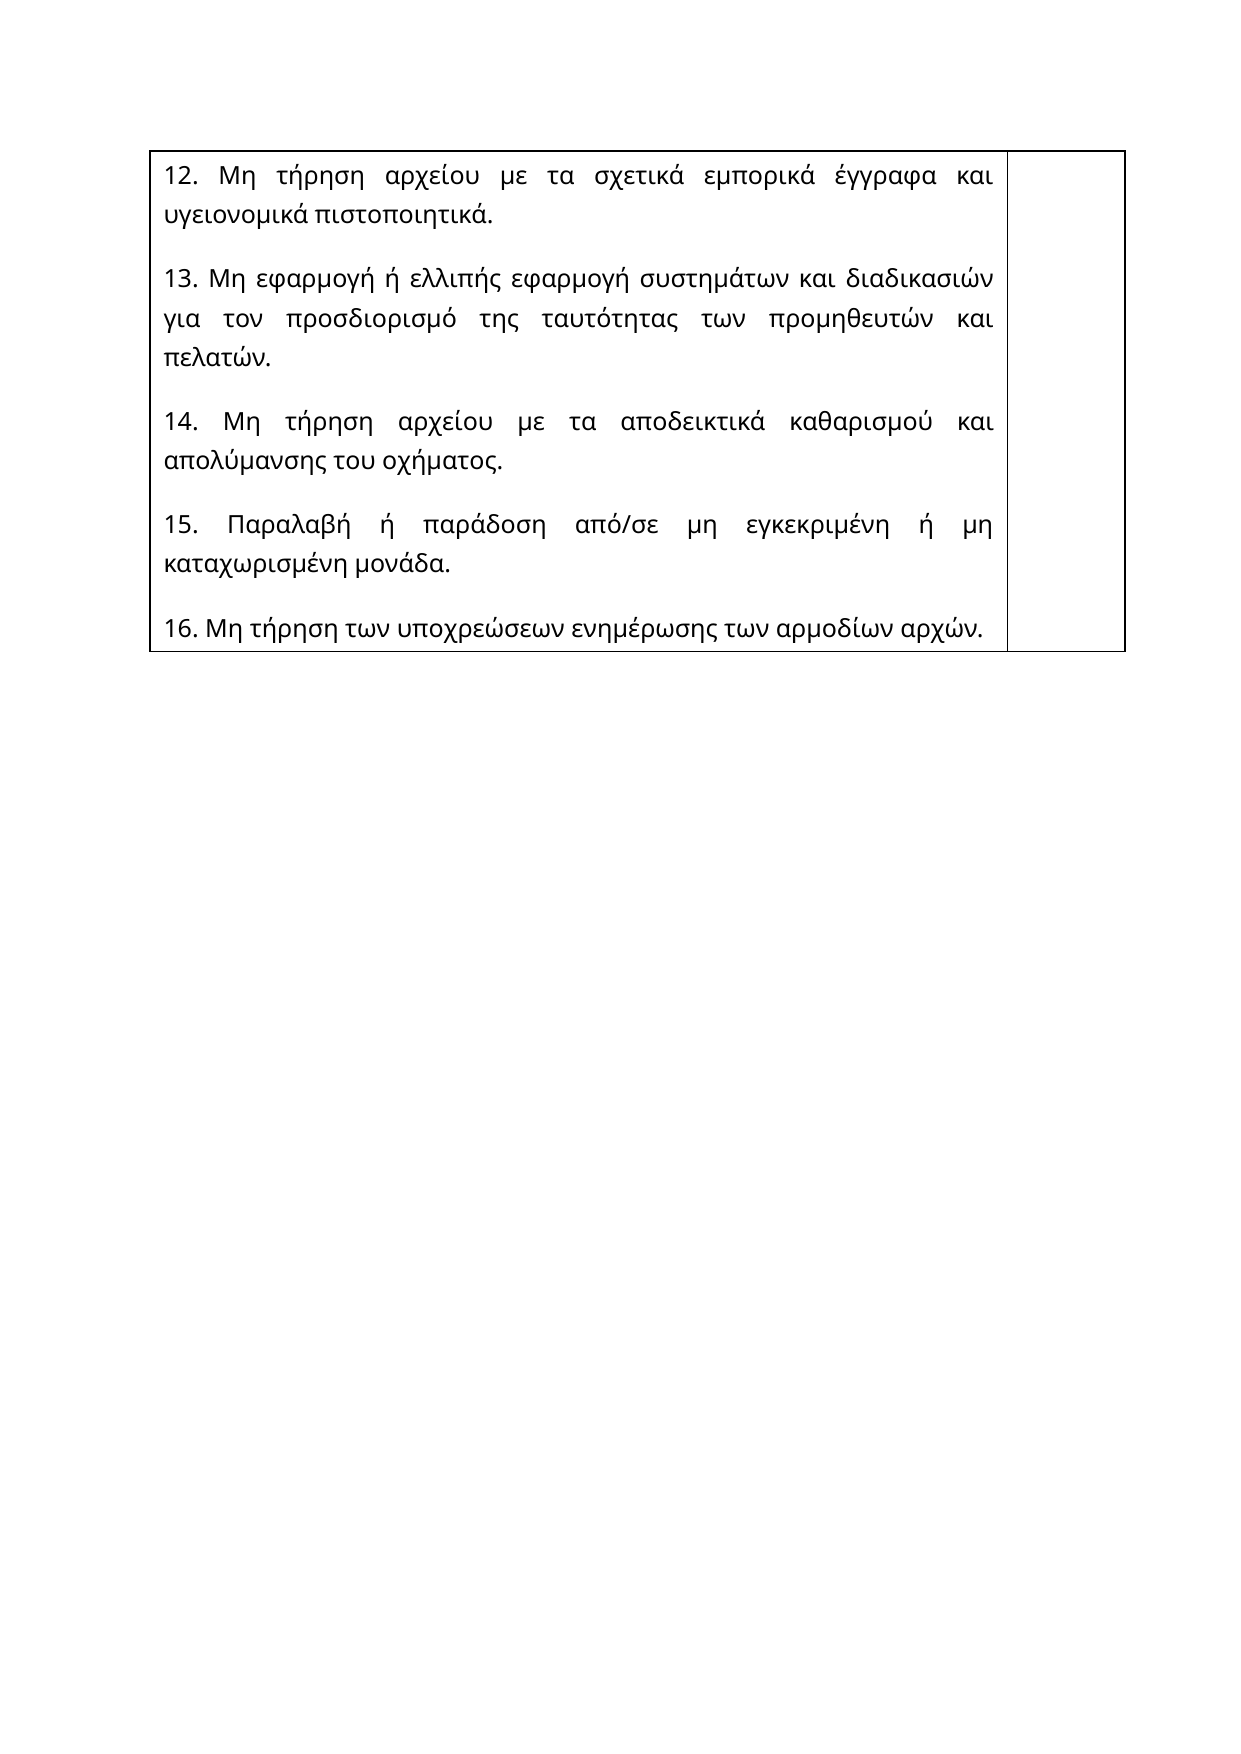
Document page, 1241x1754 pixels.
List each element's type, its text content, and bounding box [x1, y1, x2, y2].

table_header 12. Μη τήρηση αρχείου με τα σχετικά εμπορικά έγγραφα και υγειονομικά πιστοποιητικά. 13. Μη εφαρμογή ή ελλιπής εφαρμογή συστημάτων και διαδικασιών για τον προσδιορισμό της ταυτότητας των προμηθευτών και πελατών. 14. Μη τήρηση αρχείου με τα αποδεικτικά καθαρισμού και απολύμανσης του οχήματος. 15. Παραλαβή ή παράδοση από/σε μη εγκεκριμένη ή μη καταχωρισμένη μονάδα. 16. Μη τήρηση των υποχρεώσεων ενημέρωσης των αρμοδίων αρχών. [151, 152, 1007, 651]
table_header [1008, 152, 1124, 651]
